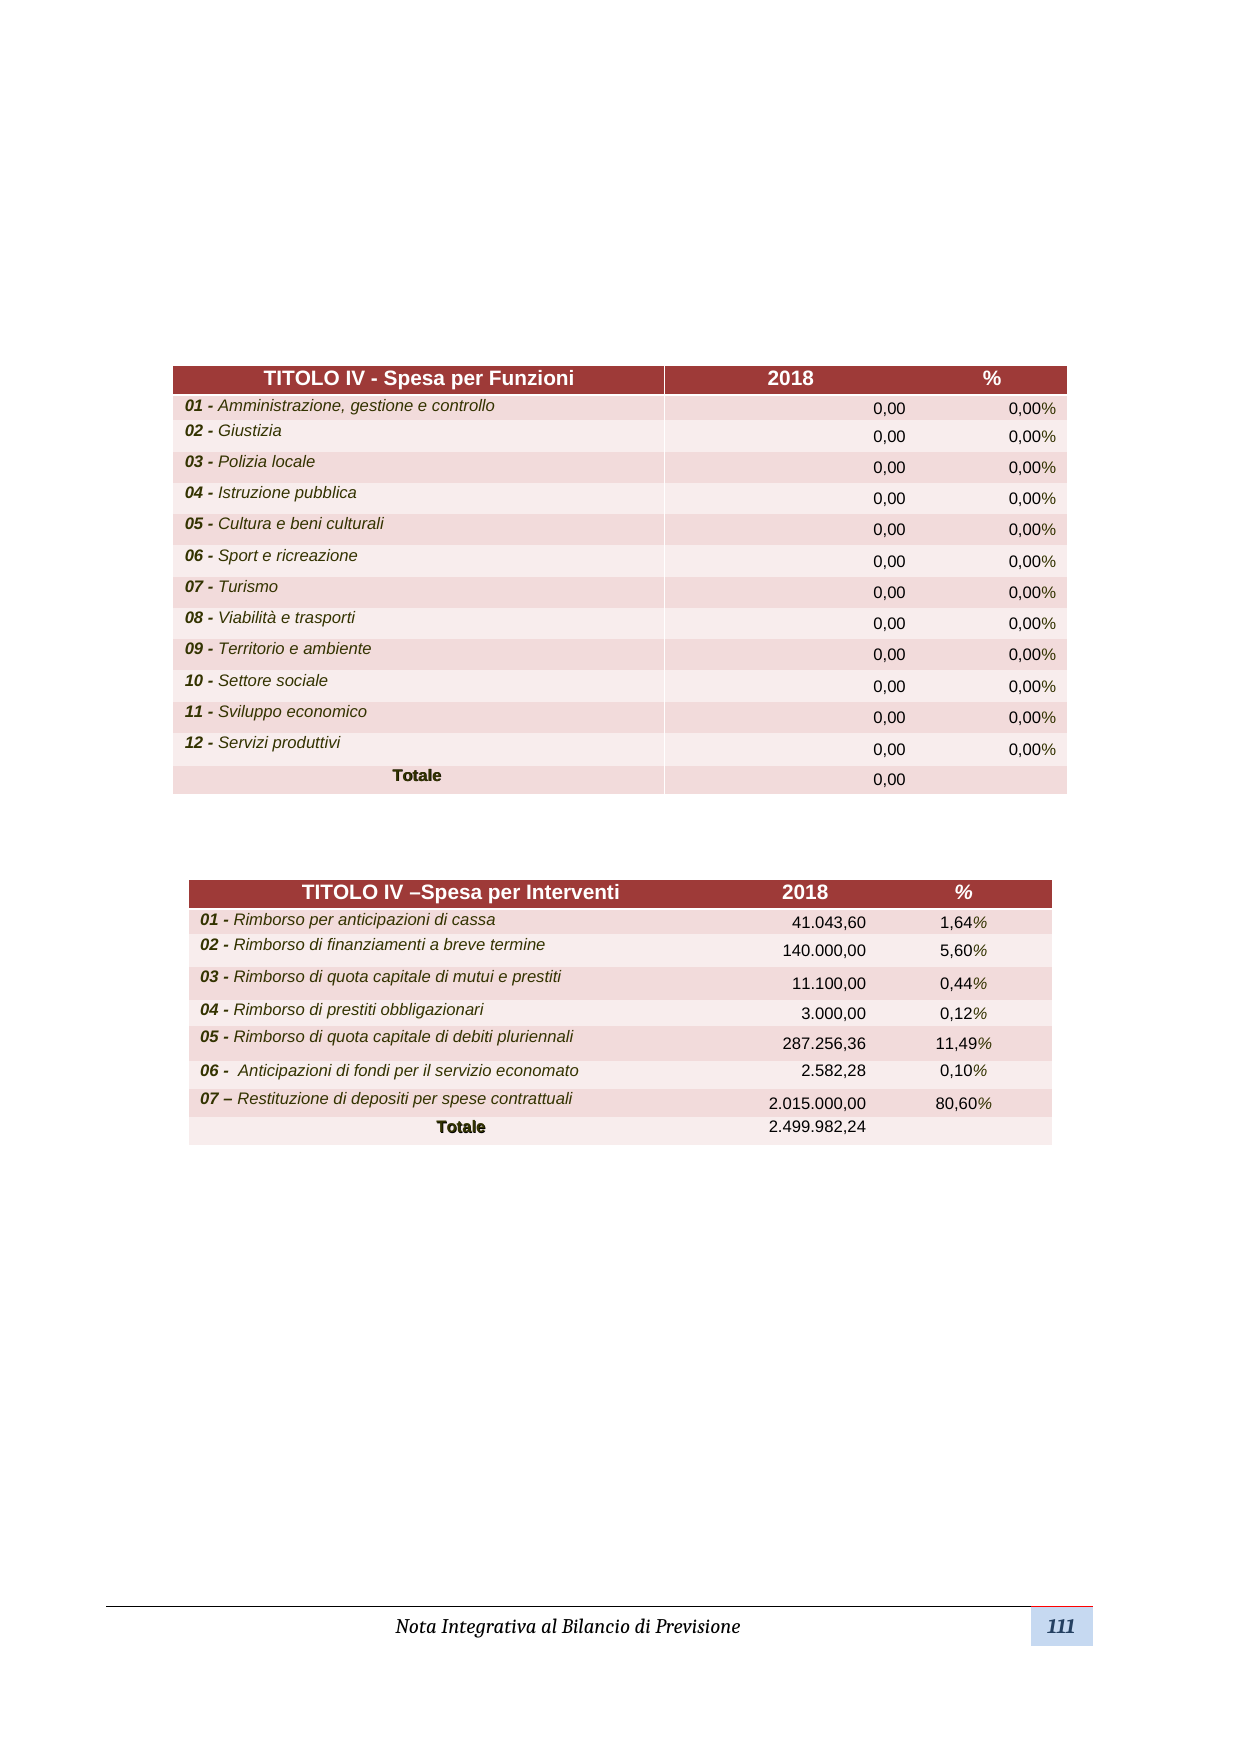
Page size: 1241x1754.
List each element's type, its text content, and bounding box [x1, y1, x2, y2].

table_cell 0,00% [917, 608, 1067, 639]
table_cell 02 - Giustizia [173, 420, 664, 452]
table_cell 02 - Rimborso di finanziamenti a breve termine [189, 934, 733, 967]
table_header 2018 [665, 366, 917, 394]
table_cell [917, 766, 1067, 794]
table_cell 0,00% [917, 670, 1067, 702]
table_cell 0,00 [665, 670, 917, 702]
table_cell 0,00% [917, 452, 1067, 483]
table_cell 0,00% [917, 639, 1067, 670]
table_cell 0,00 [665, 452, 917, 483]
table_cell Totale [189, 1117, 733, 1145]
table_cell [877, 1117, 1052, 1145]
table_cell 0,00% [917, 545, 1067, 577]
table_cell 0,00 [665, 545, 917, 577]
table_cell 09 - Territorio e ambiente [173, 639, 664, 670]
table_header % [917, 366, 1067, 394]
table_cell 0,00% [917, 420, 1067, 452]
table_header 2018 [733, 880, 877, 908]
table_cell 11.100,00 [733, 967, 877, 1000]
table_cell 80,60% [877, 1089, 1052, 1117]
table_cell 0,00 [665, 608, 917, 639]
table_cell 0,00 [665, 577, 917, 608]
table_cell 07 - Turismo [173, 577, 664, 608]
table_cell 2.015.000,00 [733, 1089, 877, 1117]
table_cell 0,00 [665, 766, 917, 794]
table_header TITOLO IV - Spesa per Funzioni [173, 366, 664, 394]
table_cell 0,00 [665, 639, 917, 670]
table_cell 04 - Rimborso di prestiti obbligazionari [189, 1000, 733, 1026]
table_cell 01 - Rimborso per anticipazioni di cassa [189, 910, 733, 934]
table_cell 0,00% [917, 514, 1067, 545]
table_cell 0,00% [917, 577, 1067, 608]
table_cell 03 - Rimborso di quota capitale di mutui e prestiti [189, 967, 733, 1000]
table_cell 05 - Rimborso di quota capitale di debiti pluriennali [189, 1026, 733, 1061]
table_cell 5,60% [877, 934, 1052, 967]
table_cell 0,00 [665, 396, 917, 420]
table_cell 11,49% [877, 1026, 1052, 1061]
table_cell 3.000,00 [733, 1000, 877, 1026]
table_cell 07 – Restituzione di depositi per spese contrattuali [189, 1089, 733, 1117]
table_cell 0,00% [917, 702, 1067, 733]
table_header TITOLO IV –Spesa per Interventi [189, 880, 733, 908]
table_cell 11 - Sviluppo economico [173, 702, 664, 733]
table_cell 0,44% [877, 967, 1052, 1000]
table_cell 0,00 [665, 733, 917, 766]
table_cell 0,00 [665, 420, 917, 452]
table_cell 12 - Servizi produttivi [173, 733, 664, 766]
table_cell Totale [173, 766, 664, 794]
table_cell 0,00% [917, 396, 1067, 420]
table_cell 10 - Settore sociale [173, 670, 664, 702]
table_cell 2.499.982,24 [733, 1117, 877, 1145]
table_cell 2.582,28 [733, 1061, 877, 1089]
table_cell 06 - Sport e ricreazione [173, 545, 664, 577]
table_cell 01 - Amministrazione, gestione e controllo [173, 396, 664, 420]
table_cell 08 - Viabilità e trasporti [173, 608, 664, 639]
table_cell 05 - Cultura e beni culturali [173, 514, 664, 545]
table_cell 0,00 [665, 483, 917, 514]
table_cell 0,00 [665, 702, 917, 733]
table_cell 140.000,00 [733, 934, 877, 967]
table_cell 0,12% [877, 1000, 1052, 1026]
table_header % [877, 880, 1052, 908]
table_cell 0,00 [665, 514, 917, 545]
table_cell 41.043,60 [733, 910, 877, 934]
table_cell 06 - Anticipazioni di fondi per il servizio economato [189, 1061, 733, 1089]
table_cell 0,00% [917, 483, 1067, 514]
table_cell 0,00% [917, 733, 1067, 766]
table_cell 03 - Polizia locale [173, 452, 664, 483]
table_cell 0,10% [877, 1061, 1052, 1089]
table_cell 1,64% [877, 910, 1052, 934]
table_cell 04 - Istruzione pubblica [173, 483, 664, 514]
table_cell 287.256,36 [733, 1026, 877, 1061]
